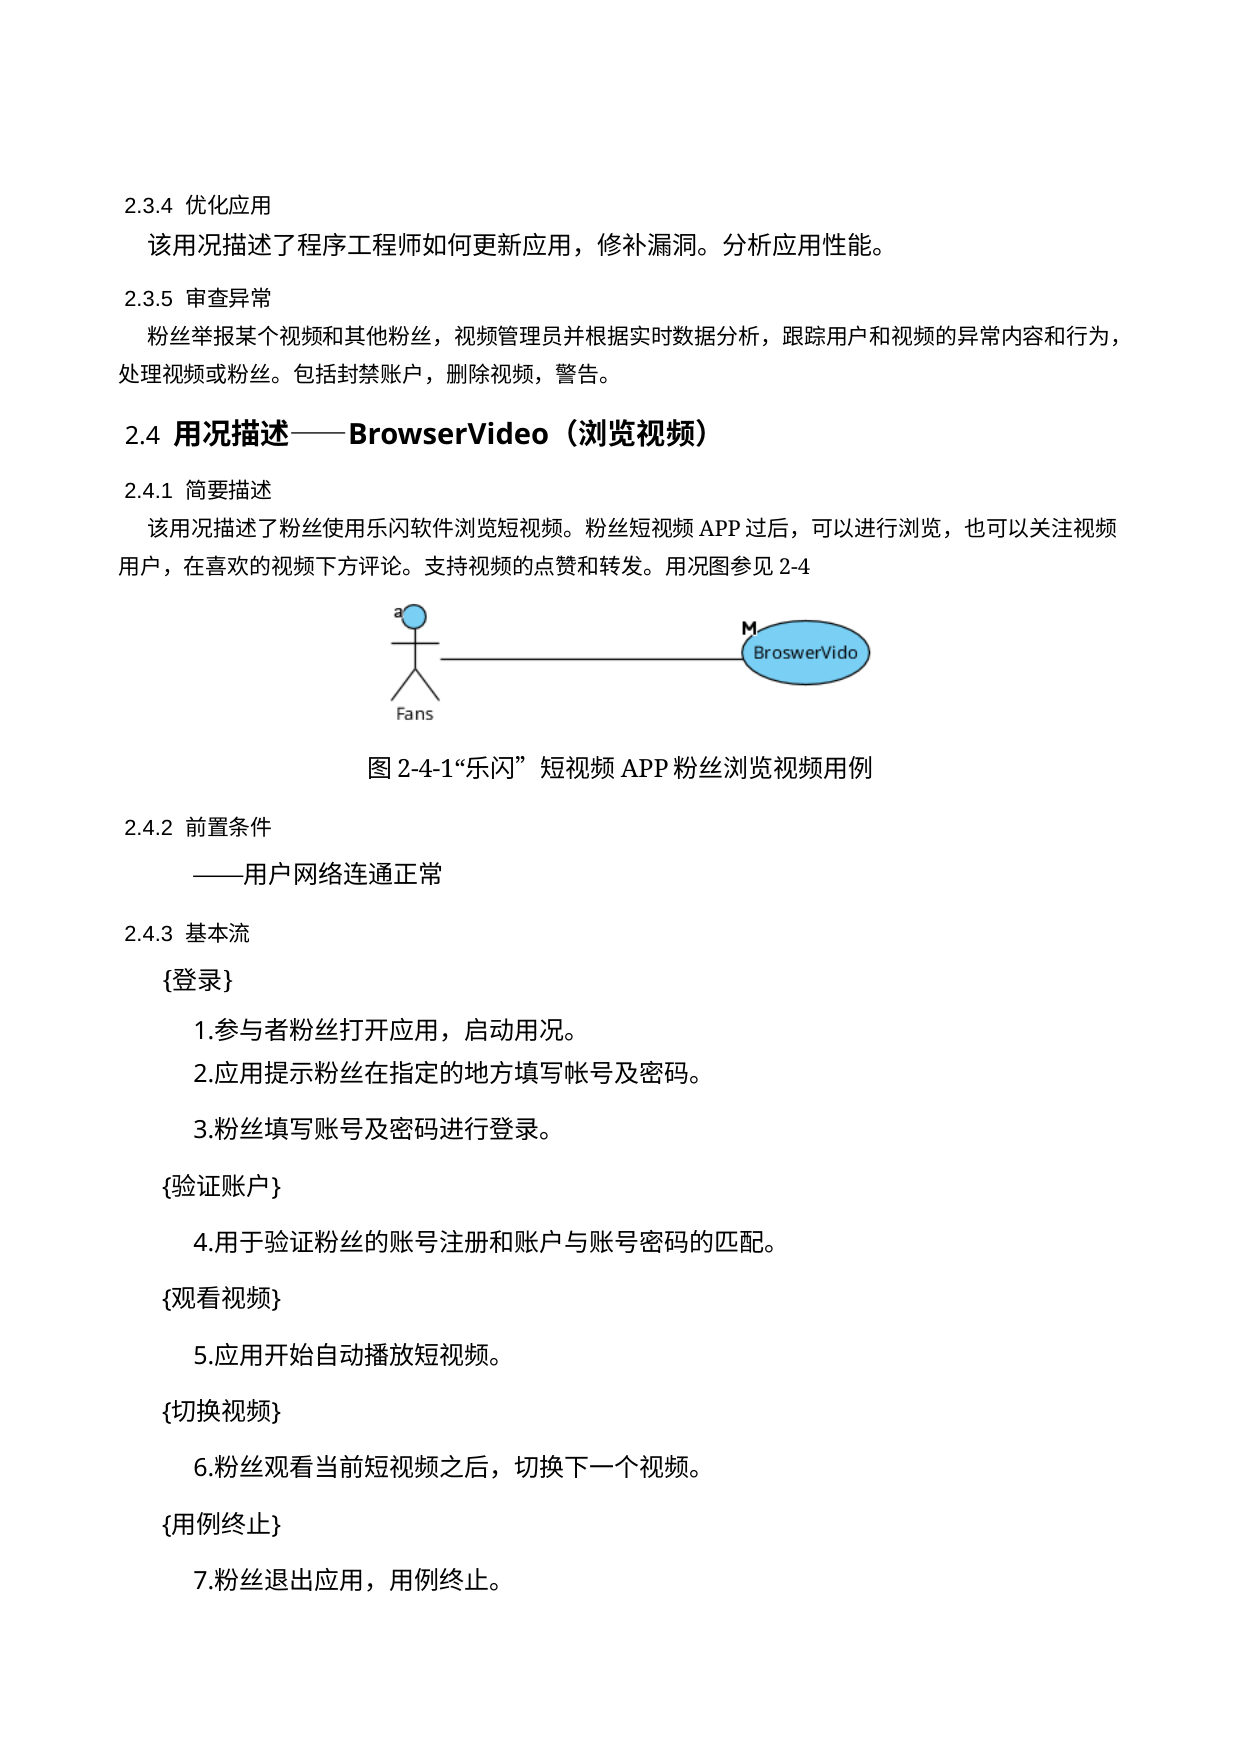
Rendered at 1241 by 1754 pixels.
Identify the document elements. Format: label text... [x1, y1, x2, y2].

text 该用况描述了粉丝使用乐闪软件浏览短视频。粉丝短视频APP过后，可以进行浏览，也可以关注视频用户，在喜欢的视频下方评论。支持视频的点赞和转发。用况图参见2-4 [118, 511, 1122, 581]
list 3.粉丝填写账号及密码进行登录。 [156, 1110, 1122, 1146]
text 粉丝举报某个视频和其他粉丝，视频管理员并根据实时数据分析，跟踪用户和视频的异常内容和行为，处理视频或粉丝。包括封禁账户，删除视频，警告。 [118, 319, 1122, 388]
list 4.用于验证粉丝的账号注册和账户与账号密码的匹配。 [156, 1222, 1122, 1259]
text {登录} [118, 961, 1122, 997]
subtitle 审查异常 [118, 281, 1122, 312]
list 5.应用开始自动播放短视频。 [156, 1335, 1122, 1371]
picture [363, 587, 877, 724]
subtitle 优化应用 [118, 188, 1122, 219]
subtitle 基本流 [118, 916, 1122, 948]
list 1.参与者粉丝打开应用，启动用况。 [156, 1011, 1122, 1047]
list 7.粉丝退出应用，用例终止。 [156, 1561, 1122, 1597]
text 该用况描述了程序工程师如何更新应用，修补漏洞。分析应用性能。 [118, 226, 1122, 262]
text {用例终止} [118, 1504, 1122, 1540]
list ——用户网络连通正常 [156, 855, 1122, 891]
text {观看视频} [118, 1279, 1122, 1315]
text {验证账户} [118, 1166, 1122, 1202]
list 2.应用提示粉丝在指定的地方填写帐号及密码。 [156, 1053, 1122, 1089]
subtitle 用况描述——BrowserVideo（浏览视频） [118, 411, 1122, 453]
subtitle 前置条件 [118, 810, 1122, 842]
text 图2-4-1“乐闪”短视频APP粉丝浏览视频用例 [118, 749, 1122, 785]
subtitle 简要描述 [118, 473, 1122, 505]
list 6.粉丝观看当前短视频之后，切换下一个视频。 [156, 1448, 1122, 1484]
text {切换视频} [118, 1391, 1122, 1428]
